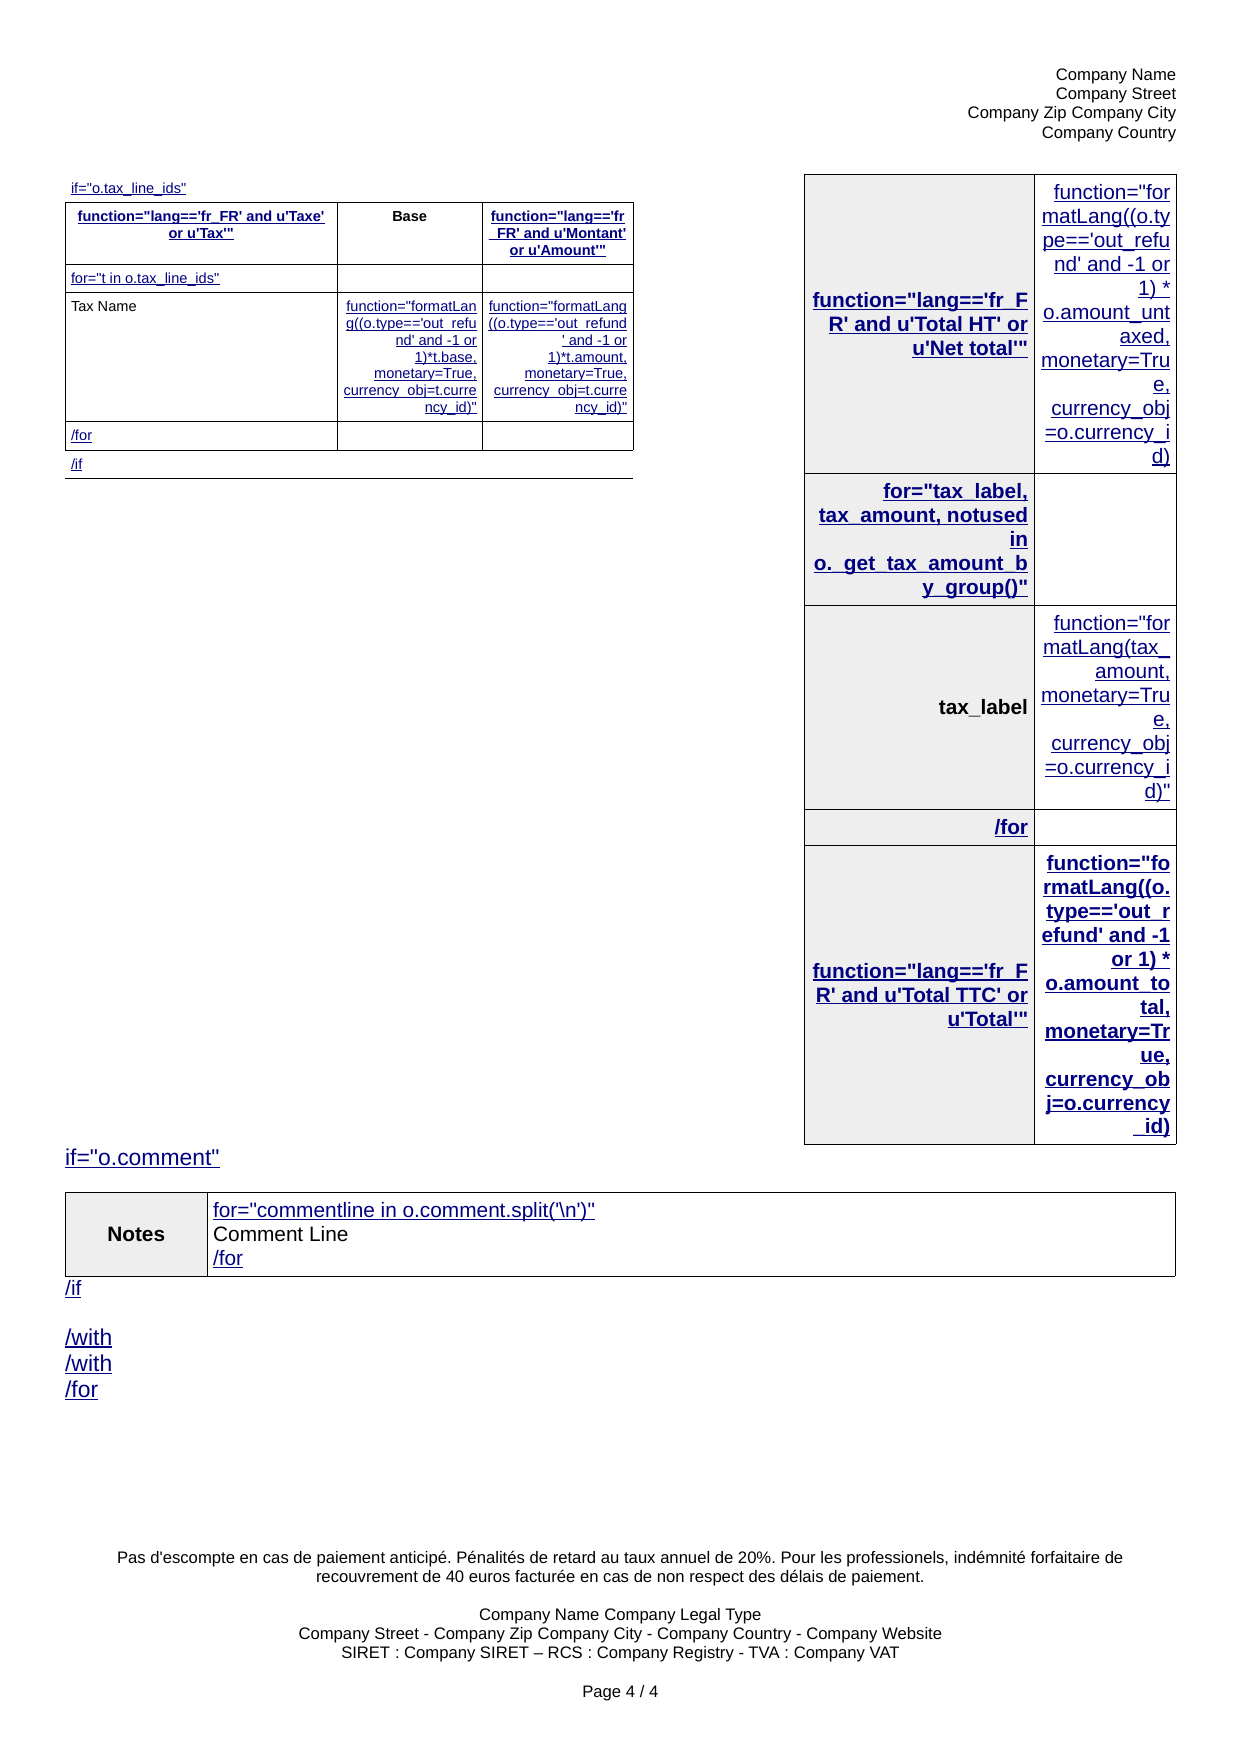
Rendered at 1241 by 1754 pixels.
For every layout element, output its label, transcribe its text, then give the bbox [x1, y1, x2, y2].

table_cell Base [338, 203, 482, 264]
table_header Notes [66, 1193, 207, 1276]
table_header if="o.tax_line_ids" [65, 174, 337, 202]
table_cell [1035, 474, 1176, 605]
table_cell for="tax_label, tax_amount, notused in o._get_tax_amount_by_group()" [805, 474, 1034, 605]
table_cell function="formatLang((o.type=='out_refund' and -1 or 1) * o.amount_total, monetary=True, currency_obj=o.currency_id) [1035, 846, 1176, 1144]
table_cell function="lang=='fr_FR' and u'Montant' or u'Amount'" [483, 203, 633, 264]
table_header function="formatLang((o.type=='out_refund' and -1 or 1) * o.amount_untaxed, monetary=True, currency_obj=o.currency_id) [1035, 175, 1176, 473]
table_cell [338, 265, 482, 292]
table_cell function="formatLang((o.type=='out_refund' and -1 or 1)*t.amount, monetary=True, currency_obj=t.currency_id)" [483, 293, 633, 421]
table_cell tax_label [805, 606, 1034, 809]
text /if [65, 1277, 1175, 1300]
table_header function="lang=='fr_FR' and u'Total HT' or u'Net total'" [805, 175, 1034, 473]
table_cell function="lang=='fr_FR' and u'Taxe' or u'Tax'" [66, 203, 337, 264]
table_cell function="formatLang(tax_amount, monetary=True, currency_obj=o.currency_id)" [1035, 606, 1176, 809]
table_cell for="t in o.tax_line_ids" [66, 265, 337, 292]
table_cell function="lang=='fr_FR' and u'Total TTC' or u'Total'" [805, 846, 1034, 1144]
table_cell /if [65, 451, 337, 478]
table_header [65, 479, 633, 1144]
table_cell [483, 422, 633, 449]
table_cell [482, 451, 633, 478]
table_cell [337, 451, 482, 478]
text /for [65, 1376, 1175, 1403]
text if="o.comment" [65, 1144, 1175, 1171]
text /with [65, 1324, 1175, 1350]
table_cell [483, 265, 633, 292]
table_cell function="formatLang((o.type=='out_refund' and -1 or 1)*t.base, monetary=True, currency_obj=t.currency_id)" [338, 293, 482, 421]
table_header for="commentline in o.comment.split('\n')" Comment Line /for [208, 1193, 1175, 1276]
table_cell /for [805, 810, 1034, 845]
table_header [633, 174, 804, 1144]
table_header [482, 174, 633, 202]
text /with [65, 1350, 1175, 1376]
table_header [337, 174, 482, 202]
table_cell /for [66, 422, 337, 449]
table_cell Tax Name [66, 293, 337, 421]
table_cell [1035, 810, 1176, 845]
table_cell [338, 422, 482, 449]
